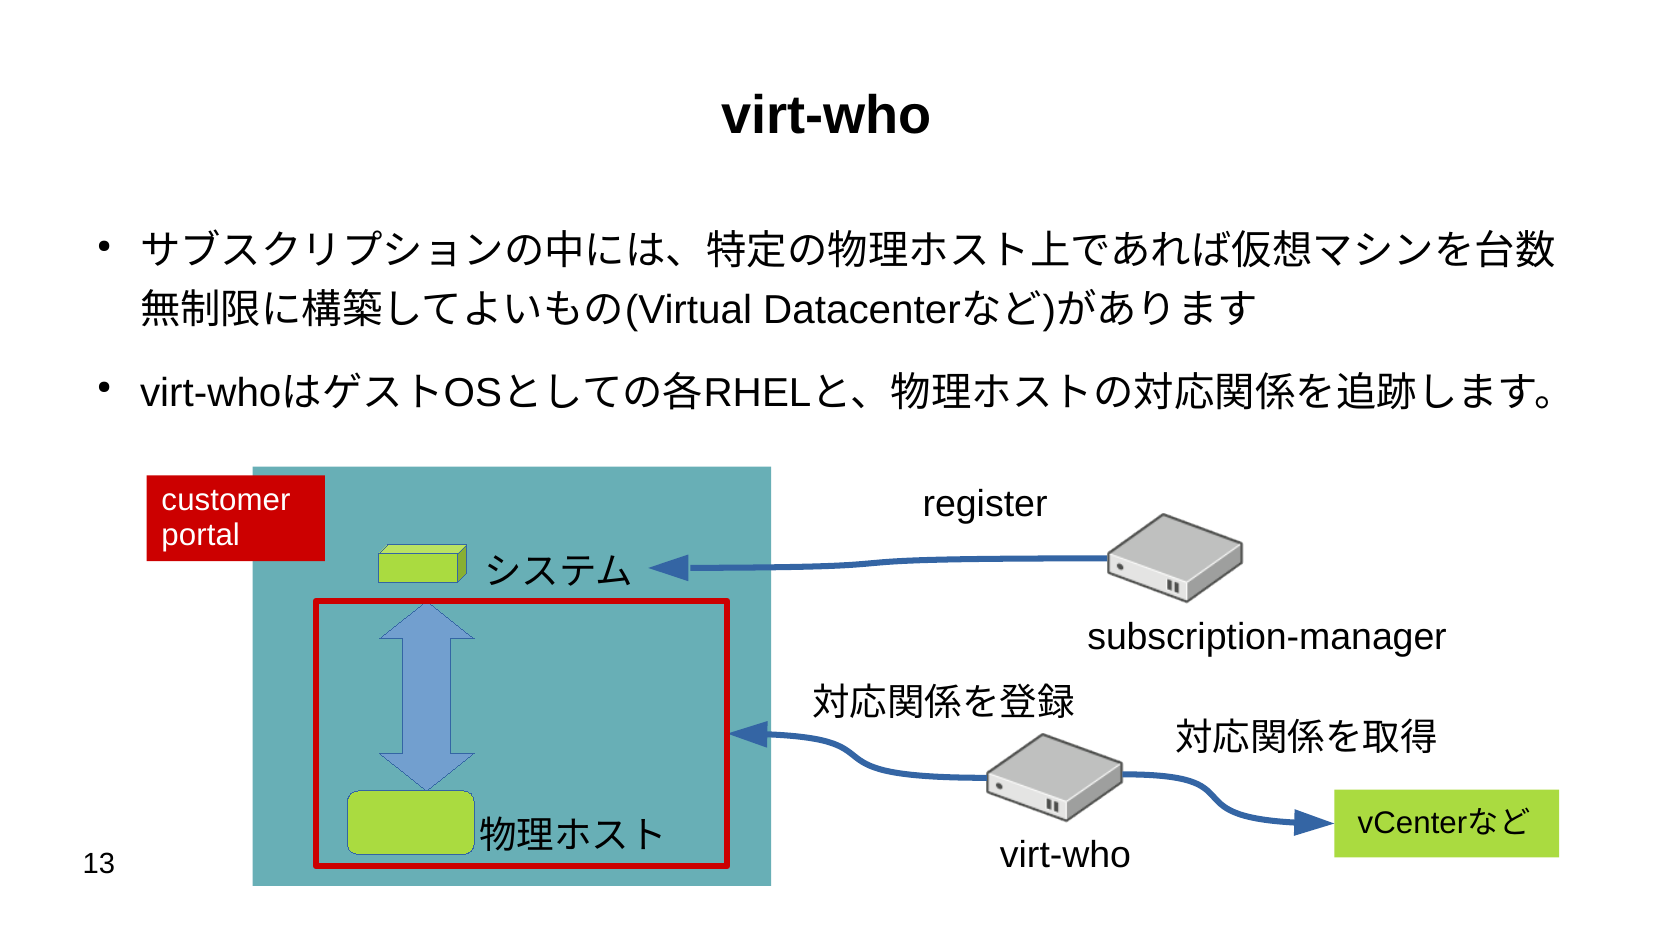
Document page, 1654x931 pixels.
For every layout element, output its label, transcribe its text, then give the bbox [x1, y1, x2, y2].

list サブスクリプションの中には、特定の物理ホスト上であれば仮想マシンを台数無制限に構築してよいもの(Virtual Datacenterなど)があります virt-whoはゲストOSとしての各RHELと、物理ホストの対応関係を追跡します。 [82, 217, 1580, 473]
text_box 物理ホスト [464, 797, 710, 863]
picture [1107, 513, 1244, 604]
text_box customer portal [146, 475, 325, 562]
text_box [319, 604, 724, 863]
text_box 対応関係を登録 [797, 664, 1090, 734]
text_box vCenterなど [1334, 789, 1560, 858]
picture [986, 733, 1124, 823]
text_box [252, 466, 772, 886]
title virt-who [82, 37, 1571, 193]
text_box subscription-manager [1072, 608, 1462, 668]
text_box 対応関係を取得 [1160, 699, 1461, 775]
text_box システム [469, 533, 649, 598]
text_box register [907, 474, 1063, 535]
text_box virt-who [985, 826, 1146, 886]
